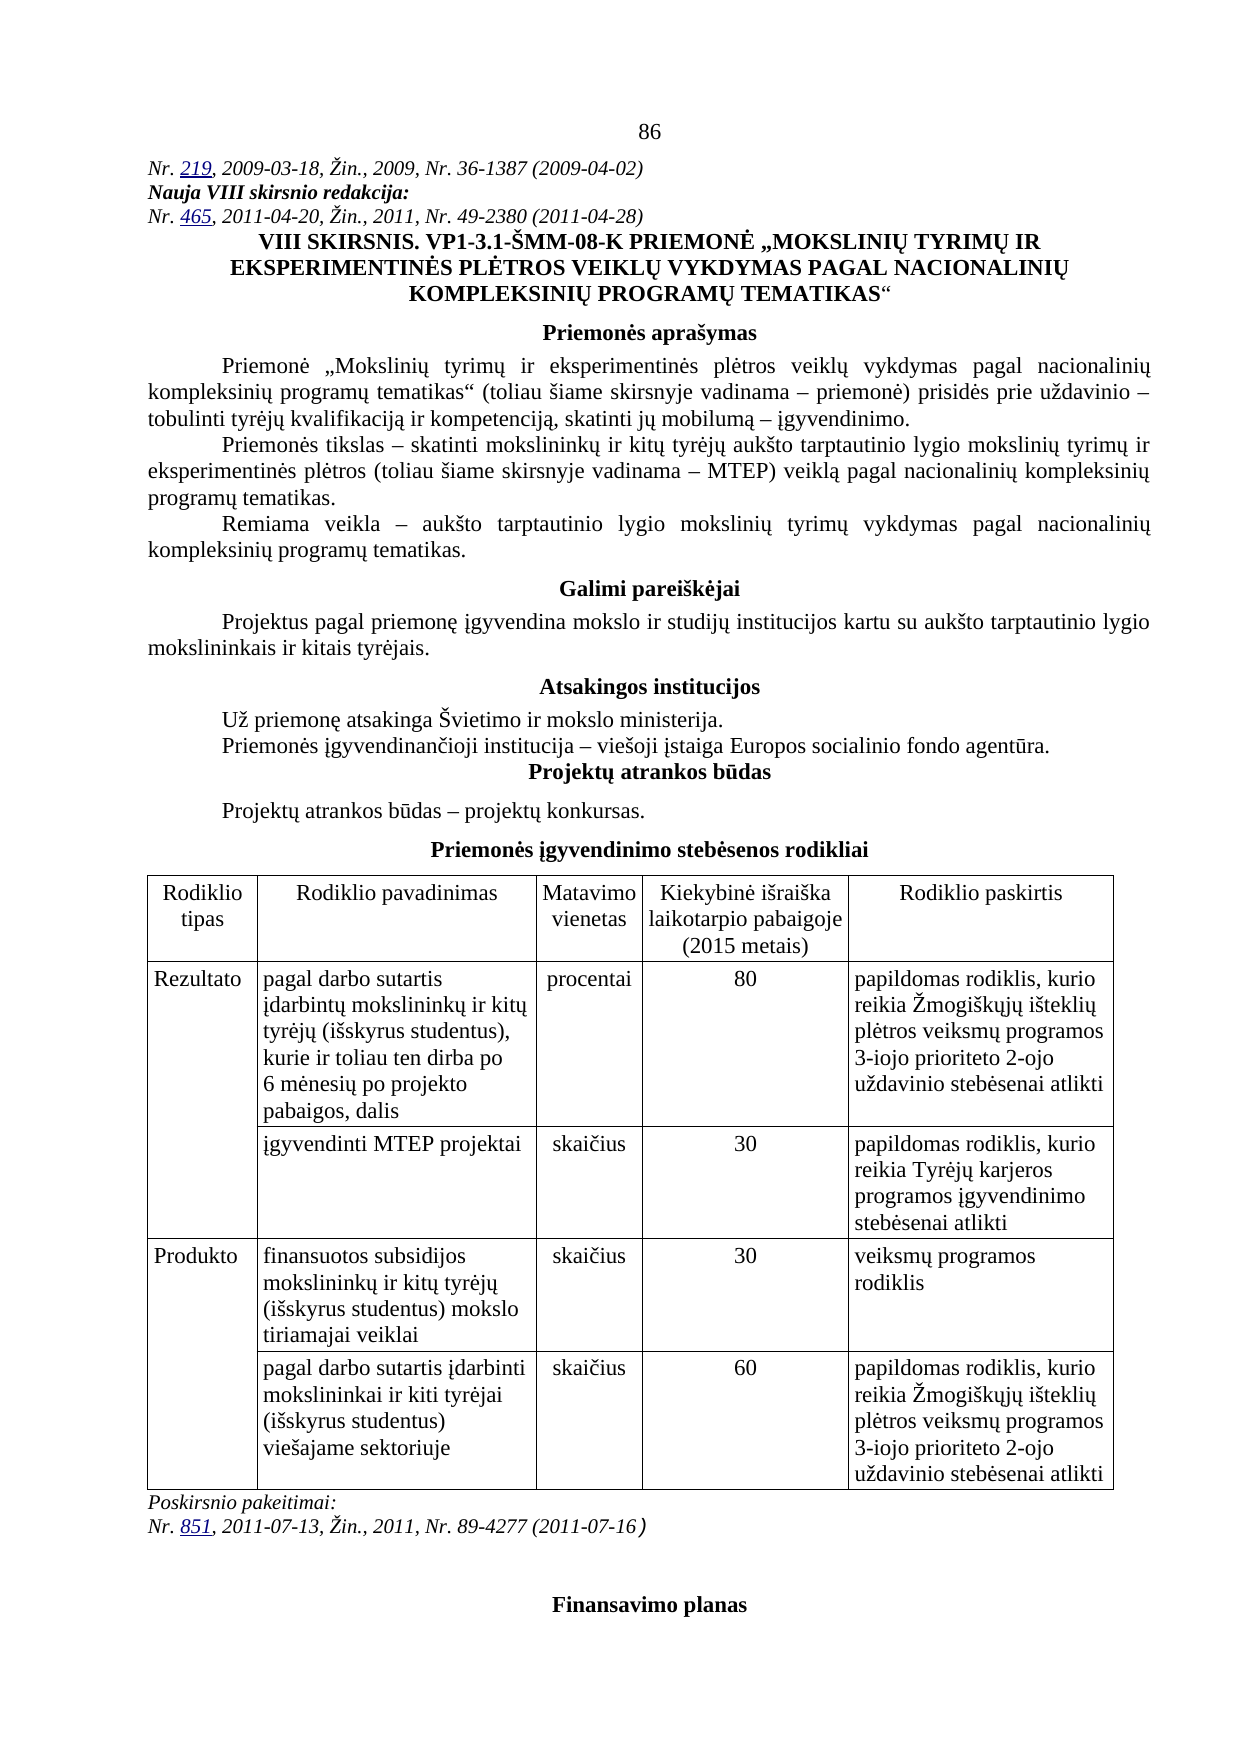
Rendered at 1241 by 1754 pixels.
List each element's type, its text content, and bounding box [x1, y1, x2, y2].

text Remiama veikla – aukšto tarptautinio lygio mokslinių tyrimų vykdymas pagal nacionalinių kompleksinių programų tematikas. [148, 510, 1152, 563]
text Už priemonę atsakinga Švietimo ir mokslo ministerija. [148, 706, 1152, 732]
table_cell procentai [537, 962, 642, 1126]
text Priemonė „Mokslinių tyrimų ir eksperimentinės plėtros veiklų vykdymas pagal nacionalinių kompleksinių programų tematikas“ (toliau šiame skirsnyje vadinama – priemonė) prisidės prie uždavinio – tobulinti tyrėjų kvalifikaciją ir kompetenciją, skatinti jų mobilumą – įgyvendinimo. [148, 352, 1152, 431]
text Priemonės tikslas – skatinti mokslininkų ir kitų tyrėjų aukšto tarptautinio lygio mokslinių tyrimų ir eksperimentinės plėtros (toliau šiame skirsnyje vadinama – MTEP) veiklą pagal nacionalinių kompleksinių programų tematikas. [148, 431, 1152, 510]
table_cell skaičius [537, 1239, 642, 1351]
text Nauja VIII skirsnio redakcija: [148, 180, 1152, 204]
text Projektus pagal priemonę įgyvendina mokslo ir studijų institucijos kartu su aukšto tarptautinio lygio mokslininkais ir kitais tyrėjais. [148, 608, 1152, 661]
text VIII SKIRSNIS. VP1-3.1-ŠMM-08-K PRIEMONĖ „MOKSLINIŲ TYRIMŲ IR EKSPERIMENTINĖS PLĖTROS VEIKLŲ VYKDYMAS PAGAL NACIONALINIŲ KOMPLEKSINIŲ PROGRAMŲ TEMATIKAS“ [148, 228, 1152, 307]
table_header Rodiklio paskirtis [849, 876, 1113, 961]
table_cell papildomas rodiklis, kurio reikia Žmogiškųjų išteklių plėtros veiksmų programos 3-iojo prioriteto 2-ojo uždavinio stebėsenai atlikti [849, 1352, 1113, 1489]
table_cell skaičius [537, 1127, 642, 1238]
text Priemonės įgyvendinančioji institucija – viešoji įstaiga Europos socialinio fondo agentūra. [148, 732, 1152, 758]
table_cell papildomas rodiklis, kurio reikia Žmogiškųjų išteklių plėtros veiksmų programos 3-iojo prioriteto 2-ojo uždavinio stebėsenai atlikti [849, 962, 1113, 1126]
text Nr. 465, 2011-04-20, Žin., 2011, Nr. 49-2380 (2011-04-28) [148, 204, 1152, 228]
table_cell įgyvendinti MTEP projektai [258, 1127, 536, 1238]
table_cell Rezultato [148, 962, 257, 1238]
text Nr. 219, 2009-03-18, Žin., 2009, Nr. 36-1387 (2009-04-02) [148, 156, 1152, 180]
table_cell 30 [643, 1127, 848, 1238]
table_cell pagal darbo sutartis įdarbintų mokslininkų ir kitų tyrėjų (išskyrus studentus), kurie ir toliau ten dirba po 6 mėnesių po projekto pabaigos, dalis [258, 962, 536, 1126]
table_cell veiksmų programos rodiklis [849, 1239, 1113, 1351]
table_cell 30 [643, 1239, 848, 1351]
table_cell finansuotos subsidijos mokslininkų ir kitų tyrėjų (išskyrus studentus) mokslo tiriamajai veiklai [258, 1239, 536, 1351]
table_header Kiekybinė išraiška laikotarpio pabaigoje (2015 metais) [643, 876, 848, 961]
text Galimi pareiškėjai [148, 575, 1152, 602]
table_cell Produkto [148, 1239, 257, 1489]
text Projektų atrankos būdas – projektų konkursas. [148, 797, 1152, 824]
table_cell 80 [643, 962, 848, 1126]
text Atsakingos institucijos [148, 673, 1152, 699]
table_header Rodiklio tipas [148, 876, 257, 961]
text Priemonės aprašymas [148, 319, 1152, 346]
table_cell 60 [643, 1352, 848, 1489]
table_cell papildomas rodiklis, kurio reikia Tyrėjų karjeros programos įgyvendinimo stebėsenai atlikti [849, 1127, 1113, 1238]
text Priemonės įgyvendinimo stebėsenos rodikliai [148, 836, 1152, 862]
table_header Matavimo vienetas [537, 876, 642, 961]
text Projektų atrankos būdas [148, 758, 1152, 785]
text Nr. 851, 2011-07-13, Žin., 2011, Nr. 89-4277 (2011-07-16) [148, 1514, 1152, 1540]
text Poskirsnio pakeitimai: [148, 1490, 1152, 1514]
table_cell skaičius [537, 1352, 642, 1489]
table_header Rodiklio pavadinimas [258, 876, 536, 961]
text Finansavimo planas [148, 1591, 1152, 1618]
table_cell pagal darbo sutartis įdarbinti mokslininkai ir kiti tyrėjai (išskyrus studentus) viešajame sektoriuje [258, 1352, 536, 1489]
